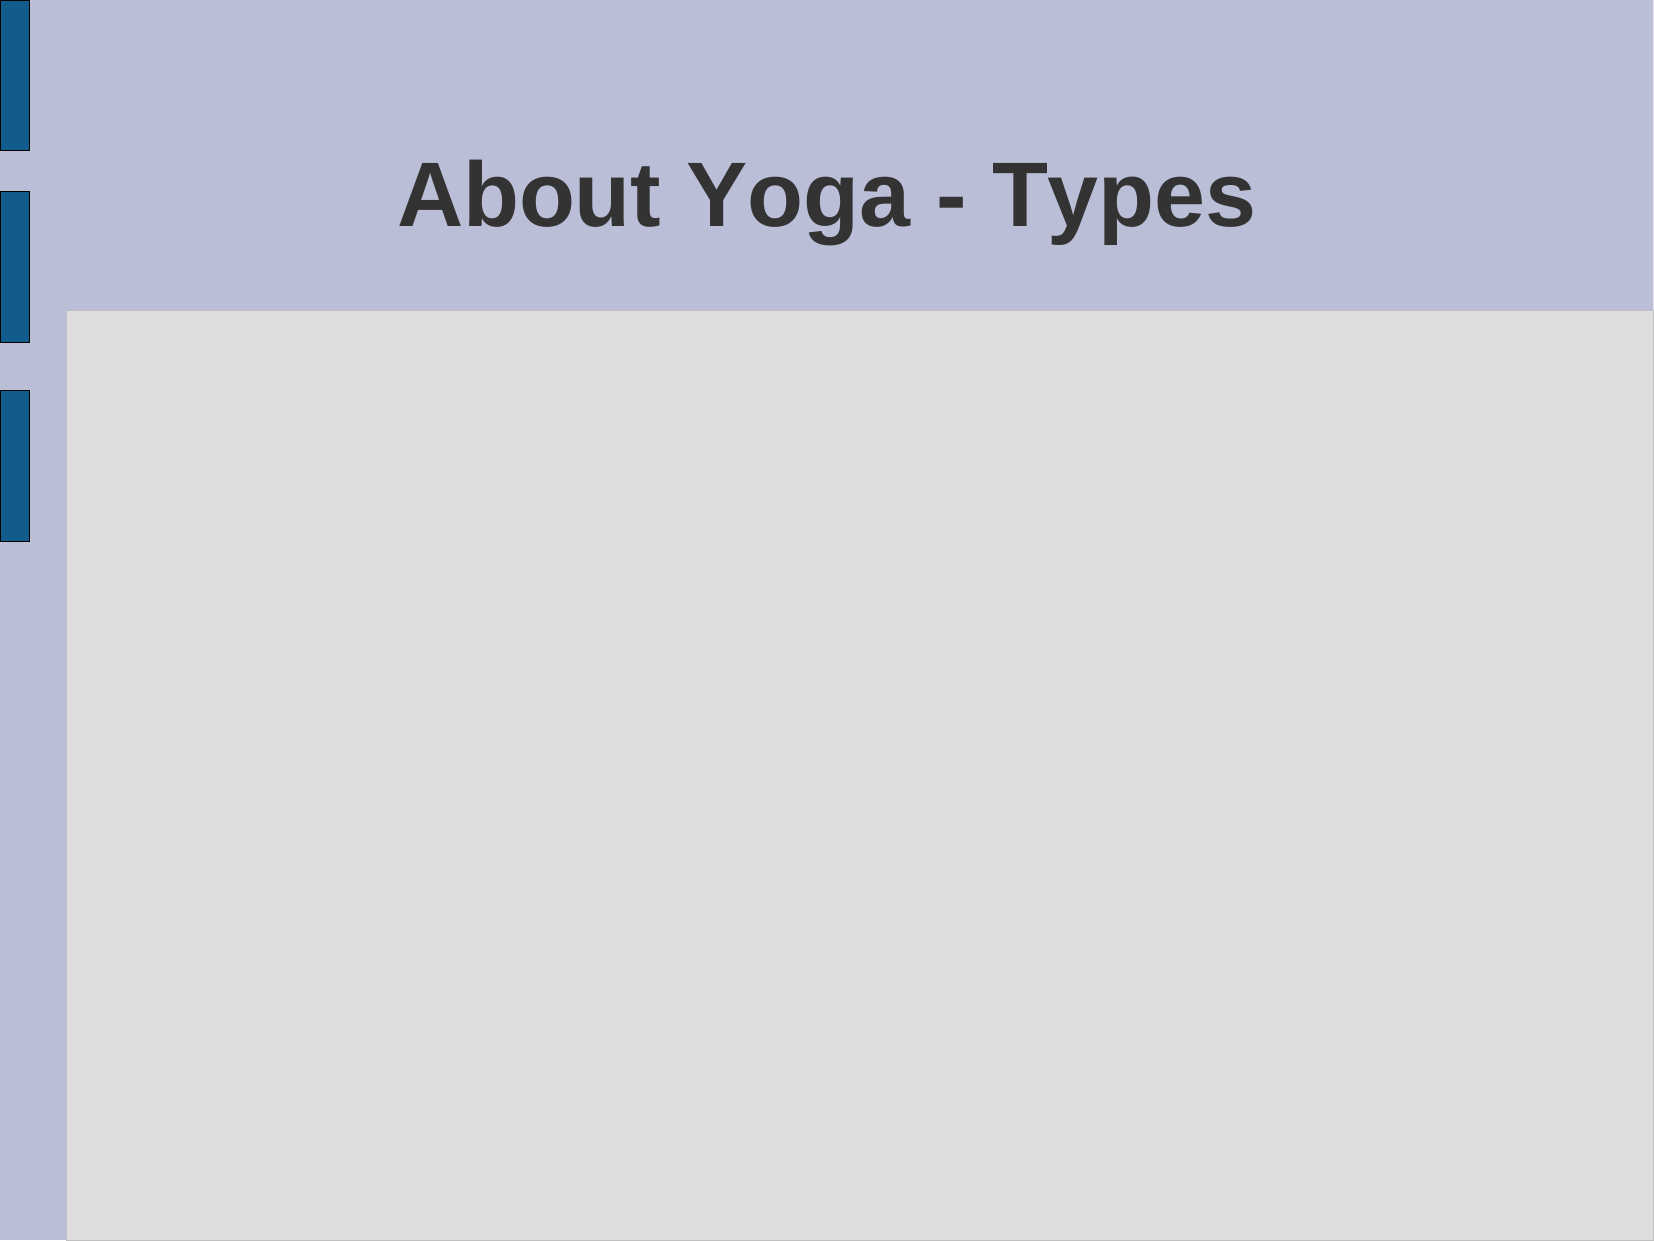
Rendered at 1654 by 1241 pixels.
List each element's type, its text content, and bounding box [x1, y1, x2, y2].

title About Yoga - Types [121, 91, 1534, 299]
